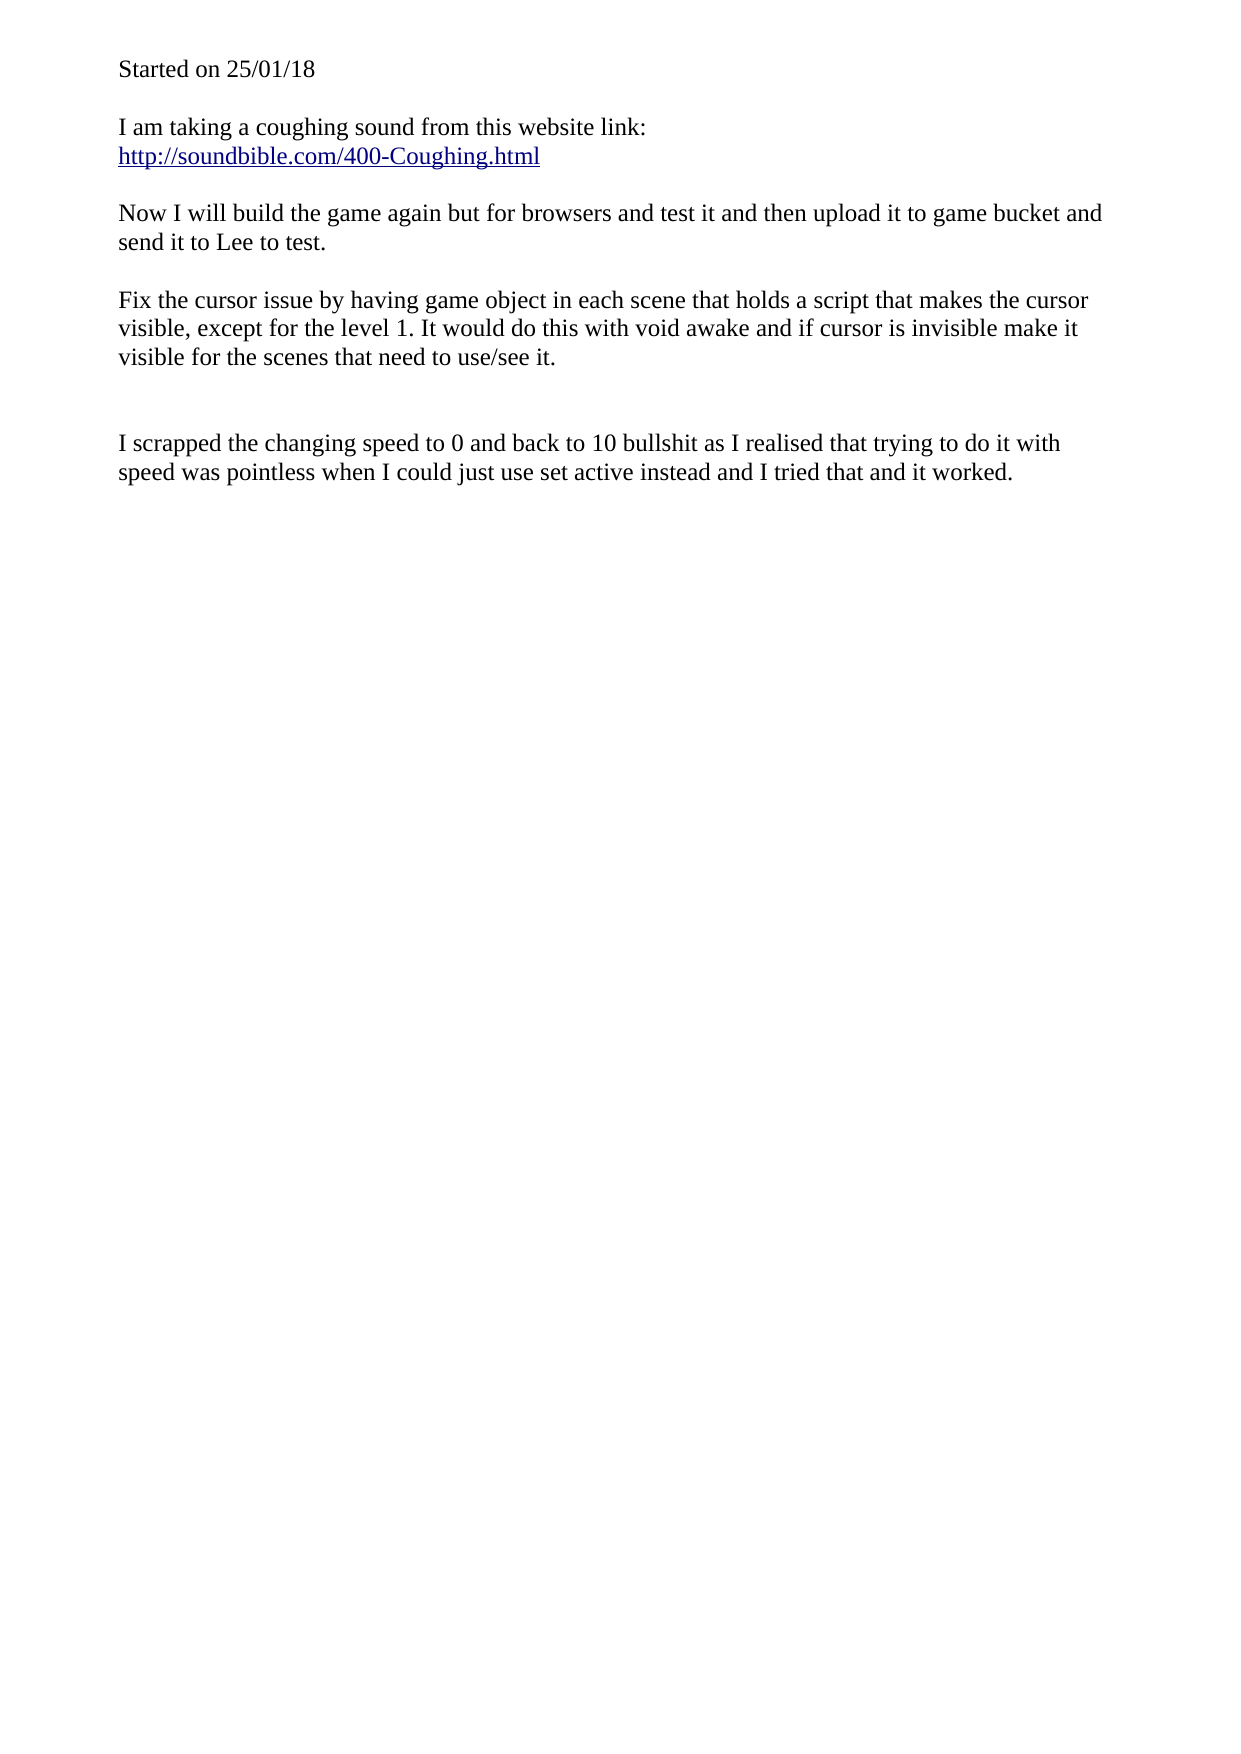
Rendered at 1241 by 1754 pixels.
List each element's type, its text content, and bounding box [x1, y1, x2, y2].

text I scrapped the changing speed to 0 and back to 10 bullshit as I realised that trying to do it with speed was pointless when I could just use set active instead and I tried that and it worked. [118, 428, 1122, 486]
text I am taking a coughing sound from this website link: [118, 112, 1122, 141]
text Fix the cursor issue by having game object in each scene that holds a script that makes the cursor visible, except for the level 1. It would do this with void awake and if cursor is invisible make it visible for the scenes that need to use/see it. [118, 285, 1122, 371]
text http://soundbible.com/400-Coughing.html [118, 141, 1122, 170]
text Now I will build the game again but for browsers and test it and then upload it to game bucket and send it to Lee to test. [118, 198, 1122, 256]
